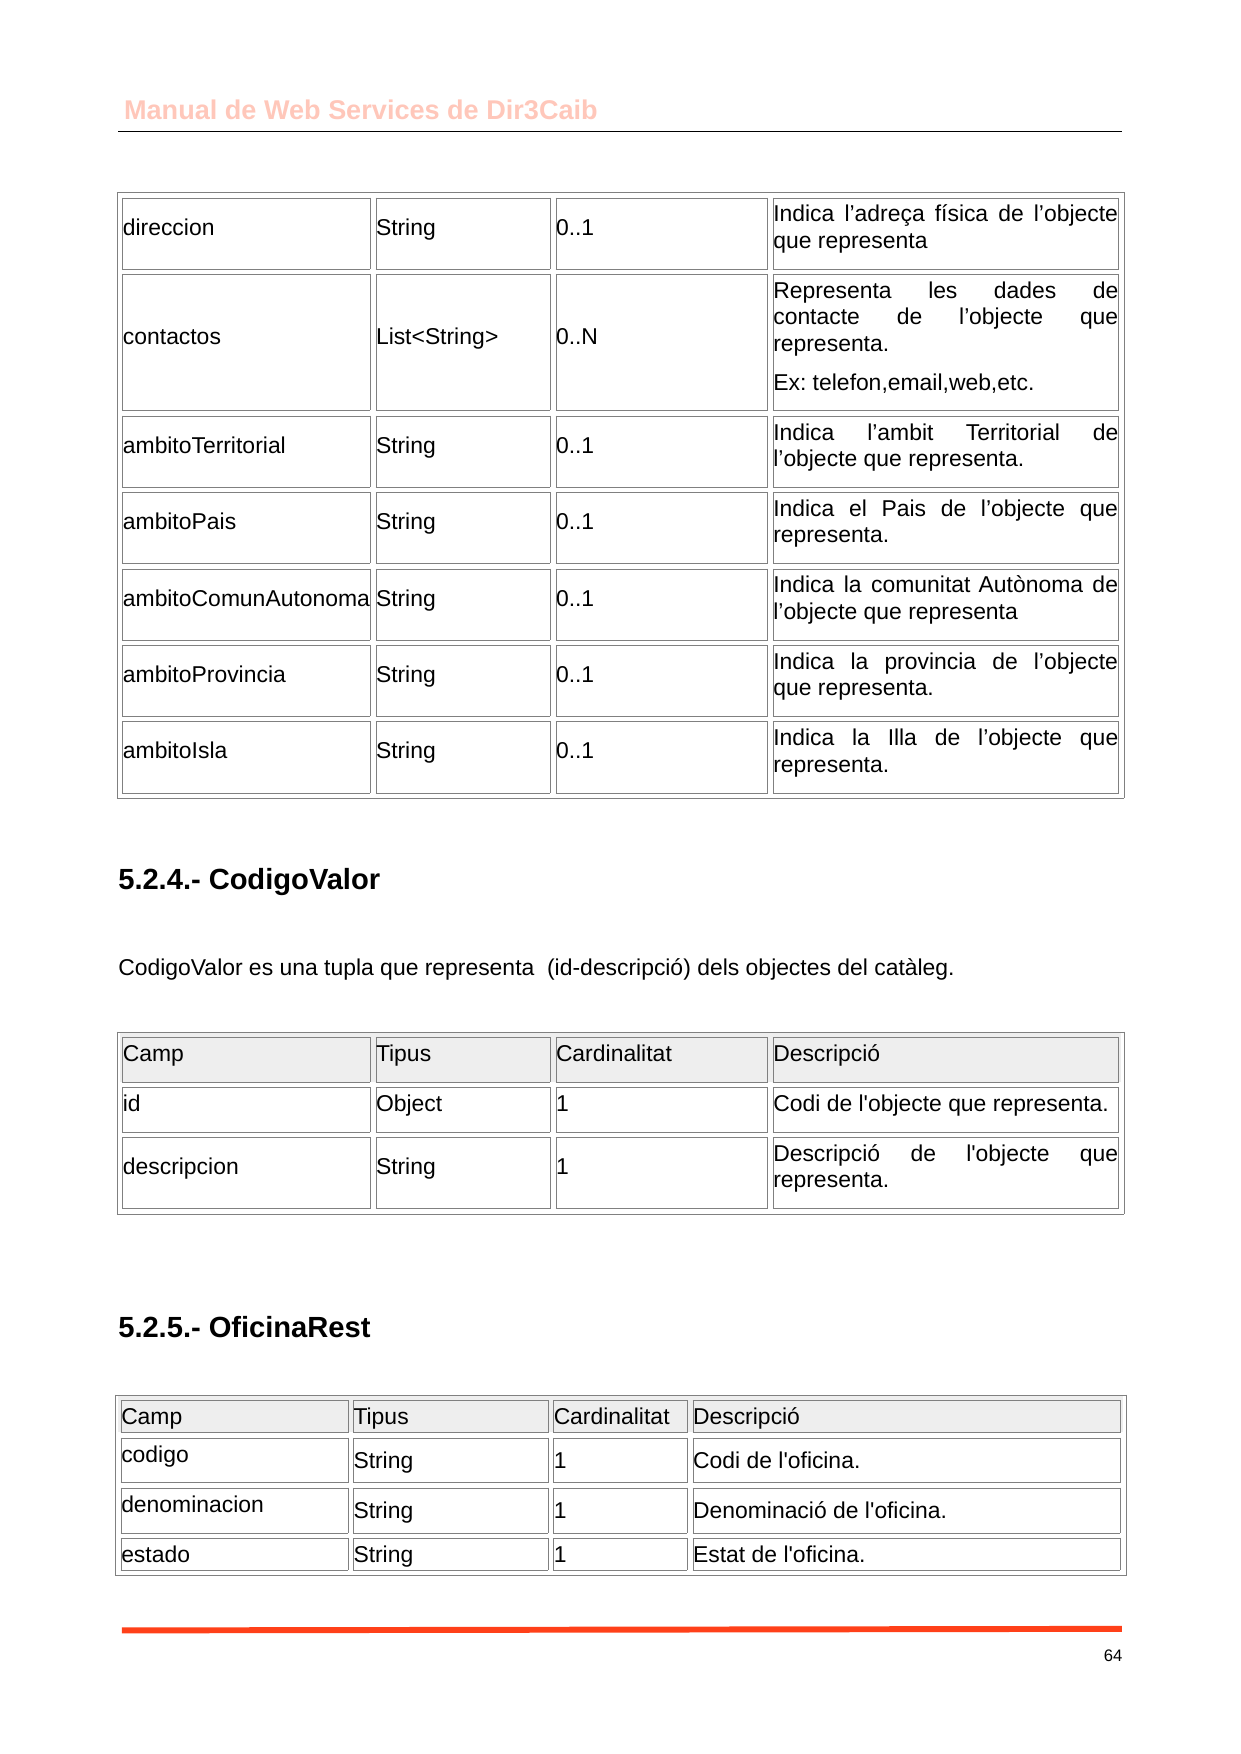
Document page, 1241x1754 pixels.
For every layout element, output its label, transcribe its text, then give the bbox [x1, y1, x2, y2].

table_cell String [373, 563, 553, 639]
table_header Tipus [373, 1033, 553, 1082]
table_header Descripció [690, 1396, 1123, 1432]
table_cell 0..1 [553, 716, 770, 792]
table_cell ambitoComunAutonoma [120, 563, 373, 639]
table_cell 0..1 [553, 640, 770, 716]
table_cell 0..N [553, 269, 770, 410]
table_cell String [373, 640, 553, 716]
table_cell Codi de l'objecte que representa. [770, 1082, 1121, 1132]
table_cell List<String> [373, 269, 553, 410]
table_header Cardinalitat [551, 1396, 690, 1432]
table_cell Object [373, 1082, 553, 1132]
table_cell Descripció de l'objecte que representa. [770, 1132, 1121, 1208]
table_cell codigo [118, 1432, 350, 1482]
table_cell Estat de l'oficina. [690, 1533, 1123, 1570]
table_cell String [350, 1533, 551, 1570]
table_cell Indica la comunitat Autònoma de l’objecte que representa [770, 563, 1121, 639]
subtitle CodigoValor [118, 862, 1122, 895]
table_cell direccion [120, 193, 373, 268]
table_header Tipus [350, 1396, 551, 1432]
table_header Descripció [770, 1033, 1121, 1082]
table_cell 1 [553, 1132, 770, 1208]
table_cell 0..1 [553, 487, 770, 563]
table_cell Indica la provincia de l’objecte que representa. [770, 640, 1121, 716]
table_cell 1 [551, 1432, 690, 1482]
table_cell 0..1 [553, 563, 770, 639]
table_cell id [120, 1082, 373, 1132]
table_cell String [350, 1482, 551, 1532]
table_cell Codi de l'oficina. [690, 1432, 1123, 1482]
table_cell Indica l’ambit Territorial de l’objecte que representa. [770, 410, 1121, 487]
table_header Camp [118, 1396, 350, 1432]
table_cell Indica l’adreça física de l’objecte que representa [770, 193, 1121, 268]
table_cell descripcion [120, 1132, 373, 1208]
table_cell contactos [120, 269, 373, 410]
table_cell String [350, 1432, 551, 1482]
table_cell estado [118, 1533, 350, 1570]
table_header Camp [120, 1033, 373, 1082]
table_cell 1 [553, 1082, 770, 1132]
table_cell Indica la Illa de l’objecte que representa. [770, 716, 1121, 792]
table_cell Indica el Pais de l’objecte que representa. [770, 487, 1121, 563]
table_cell 0..1 [553, 193, 770, 268]
table_cell Denominació de l'oficina. [690, 1482, 1123, 1532]
table_cell Representa les dades de contacte de l’objecte que representa. Ex: telefon,email,web,etc. [770, 269, 1121, 410]
table_cell ambitoTerritorial [120, 410, 373, 487]
subtitle OficinaRest [118, 1310, 1122, 1343]
table_cell 1 [551, 1482, 690, 1532]
table_cell String [373, 193, 553, 268]
table_cell ambitoPais [120, 487, 373, 563]
table_cell String [373, 1132, 553, 1208]
table_cell 1 [551, 1533, 690, 1570]
table_cell denominacion [118, 1482, 350, 1532]
table_cell ambitoIsla [120, 716, 373, 792]
table_cell String [373, 487, 553, 563]
table_cell ambitoProvincia [120, 640, 373, 716]
table_header Cardinalitat [553, 1033, 770, 1082]
text CodigoValor es una tupla que representa (id-descripció) dels objectes del catàleg. [118, 954, 1122, 980]
table_cell String [373, 716, 553, 792]
table_cell 0..1 [553, 410, 770, 487]
table_cell String [373, 410, 553, 487]
